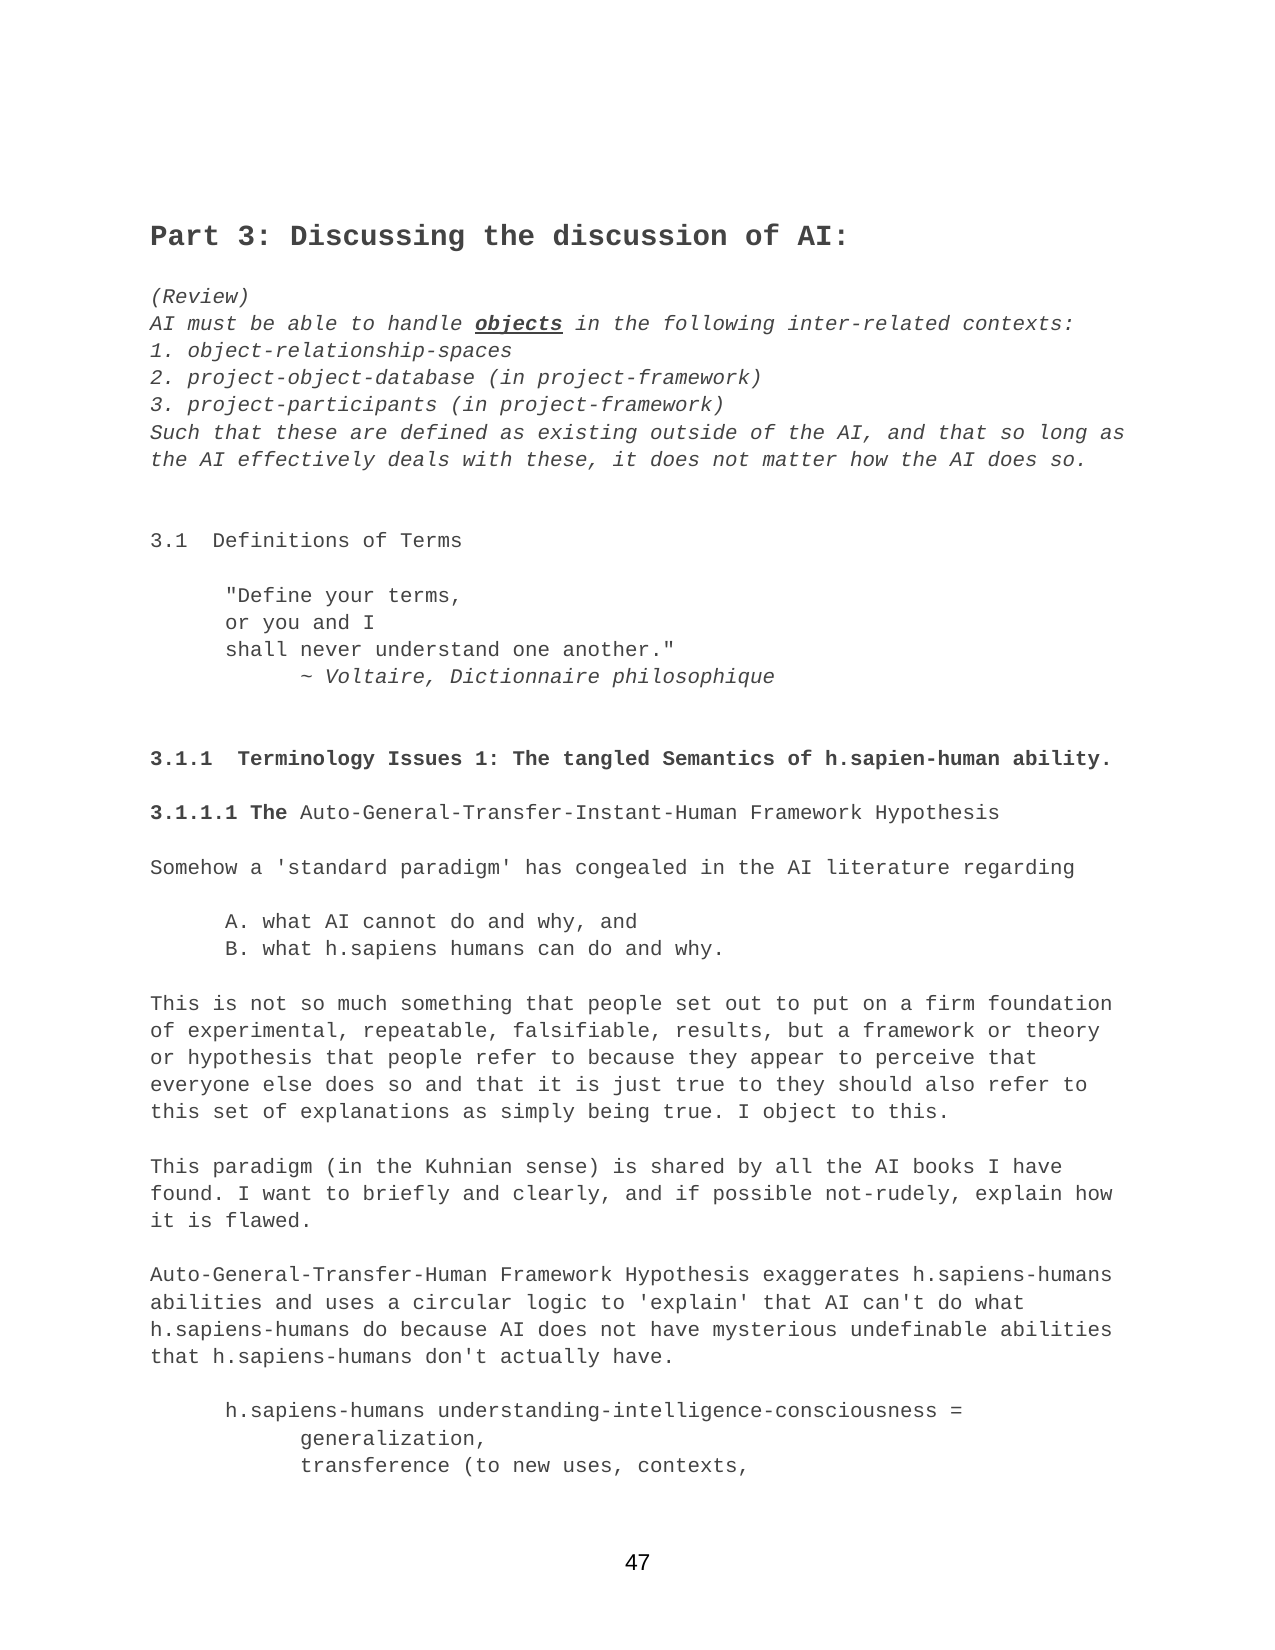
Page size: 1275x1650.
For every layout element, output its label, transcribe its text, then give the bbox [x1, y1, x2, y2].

text B. what h.sapiens humans can do and why. [225, 938, 1125, 962]
text Such that these are defined as existing outside of the AI, and that so long as the AI effectively deals with these, it does not matter how the AI does so. [150, 422, 1125, 472]
text 3.1.1 Terminology Issues 1: The tangled Semantics of h.sapien-human ability. [150, 748, 1125, 772]
text Somehow a 'standard paradigm' has congealed in the AI literature regarding [150, 857, 1125, 880]
text 3. project-participants (in project-framework) [150, 394, 1125, 418]
text 2. project-object-database (in project-framework) [150, 367, 1125, 391]
text This paradigm (in the Kuhnian sense) is shared by all the AI books I have found. I want to briefly and clearly, and if possible not-rudely, explain how it is flawed. [150, 1156, 1125, 1234]
text transference (to new uses, contexts, [225, 1455, 1125, 1478]
text shall never understand one another." [225, 639, 1125, 663]
text AI must be able to handle objects in the following inter-related contexts: [150, 313, 1125, 337]
text 3.1 Definitions of Terms [150, 530, 1125, 554]
text 1. object-relationship-spaces [150, 340, 1125, 364]
text A. what AI cannot do and why, and [225, 911, 1125, 935]
text h.sapiens-humans understanding-intelligence-consciousness = [225, 1400, 1125, 1424]
text ~ Voltaire, Dictionnaire philosophique [225, 666, 1125, 690]
text generalization, [225, 1428, 1125, 1451]
text Auto-General-Transfer-Human Framework Hypothesis exaggerates h.sapiens-humans abilities and uses a circular logic to 'explain' that AI can't do what h.sapiens-humans do because AI does not have mysterious undefinable abilities that h.sapiens-humans don't actually have. [150, 1264, 1125, 1370]
text This is not so much something that people set out to put on a firm foundation of experimental, repeatable, falsifiable, results, but a framework or theory or hypothesis that people refer to because they appear to perceive that everyone else does so and that it is just true to they should also refer to this set of explanations as simply being true. I object to this. [150, 993, 1125, 1125]
text 3.1.1.1 The Auto-General-Transfer-Instant-Human Framework Hypothesis [150, 802, 1125, 826]
text (Review) [150, 286, 1125, 309]
text Part 3: Discussing the discussion of AI: [150, 221, 1125, 254]
text "Define your terms, [150, 585, 1125, 608]
text or you and I [225, 612, 1125, 636]
